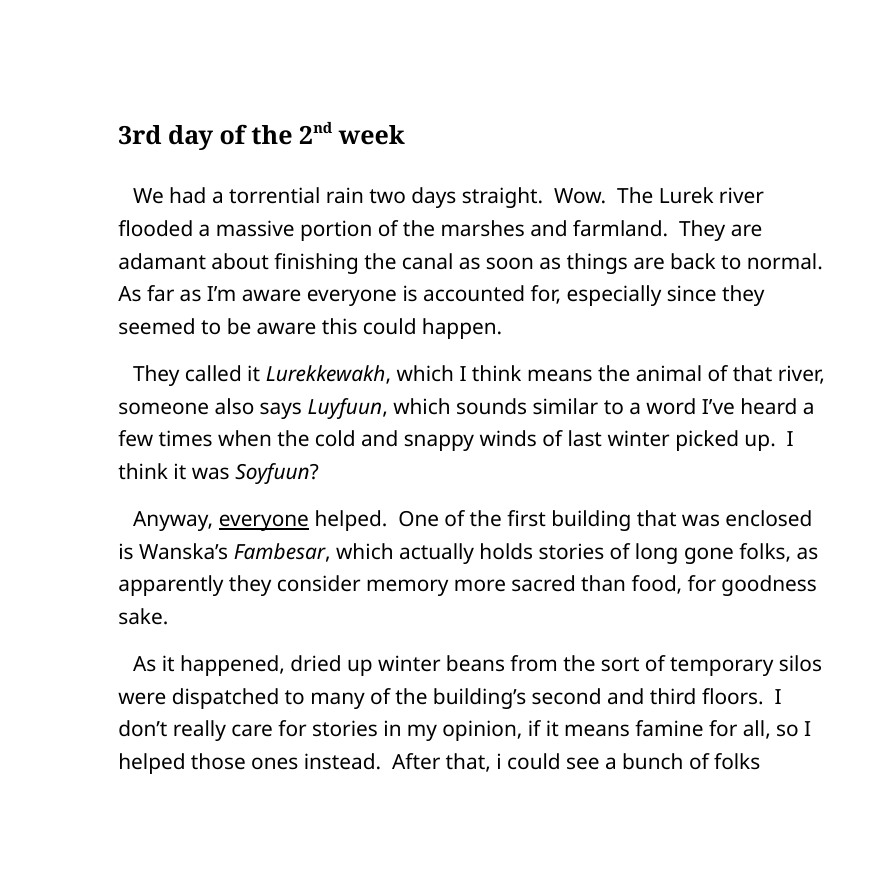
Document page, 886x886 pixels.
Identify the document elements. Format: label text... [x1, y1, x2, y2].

text As it happened, dried up winter beans from the sort of temporary silos were dispatched to many of the building’s second and third floors. I don’t really care for stories in my opinion, if it means famine for all, so I helped those ones instead. After that, i could see a bunch of folks [118, 649, 827, 775]
subtitle 3rd day of the 2nd week [118, 118, 827, 152]
text Anyway, everyone helped. One of the first building that was enclosed is Wanska’s Fambesar, which actually holds stories of long gone folks, as apparently they consider memory more sacred than food, for goodness sake. [118, 504, 827, 630]
text They called it Lurekkewakh, which I think means the animal of that river, someone also says Luyfuun, which sounds similar to a word I’ve heard a few times when the cold and snappy winds of last winter picked up. I think it was Soyfuun? [118, 359, 827, 485]
text We had a torrential rain two days straight. Wow. The Lurek river flooded a massive portion of the marshes and farmland. They are adamant about finishing the canal as soon as things are back to normal. As far as I’m aware everyone is accounted for, especially since they seemed to be aware this could happen. [118, 182, 827, 340]
